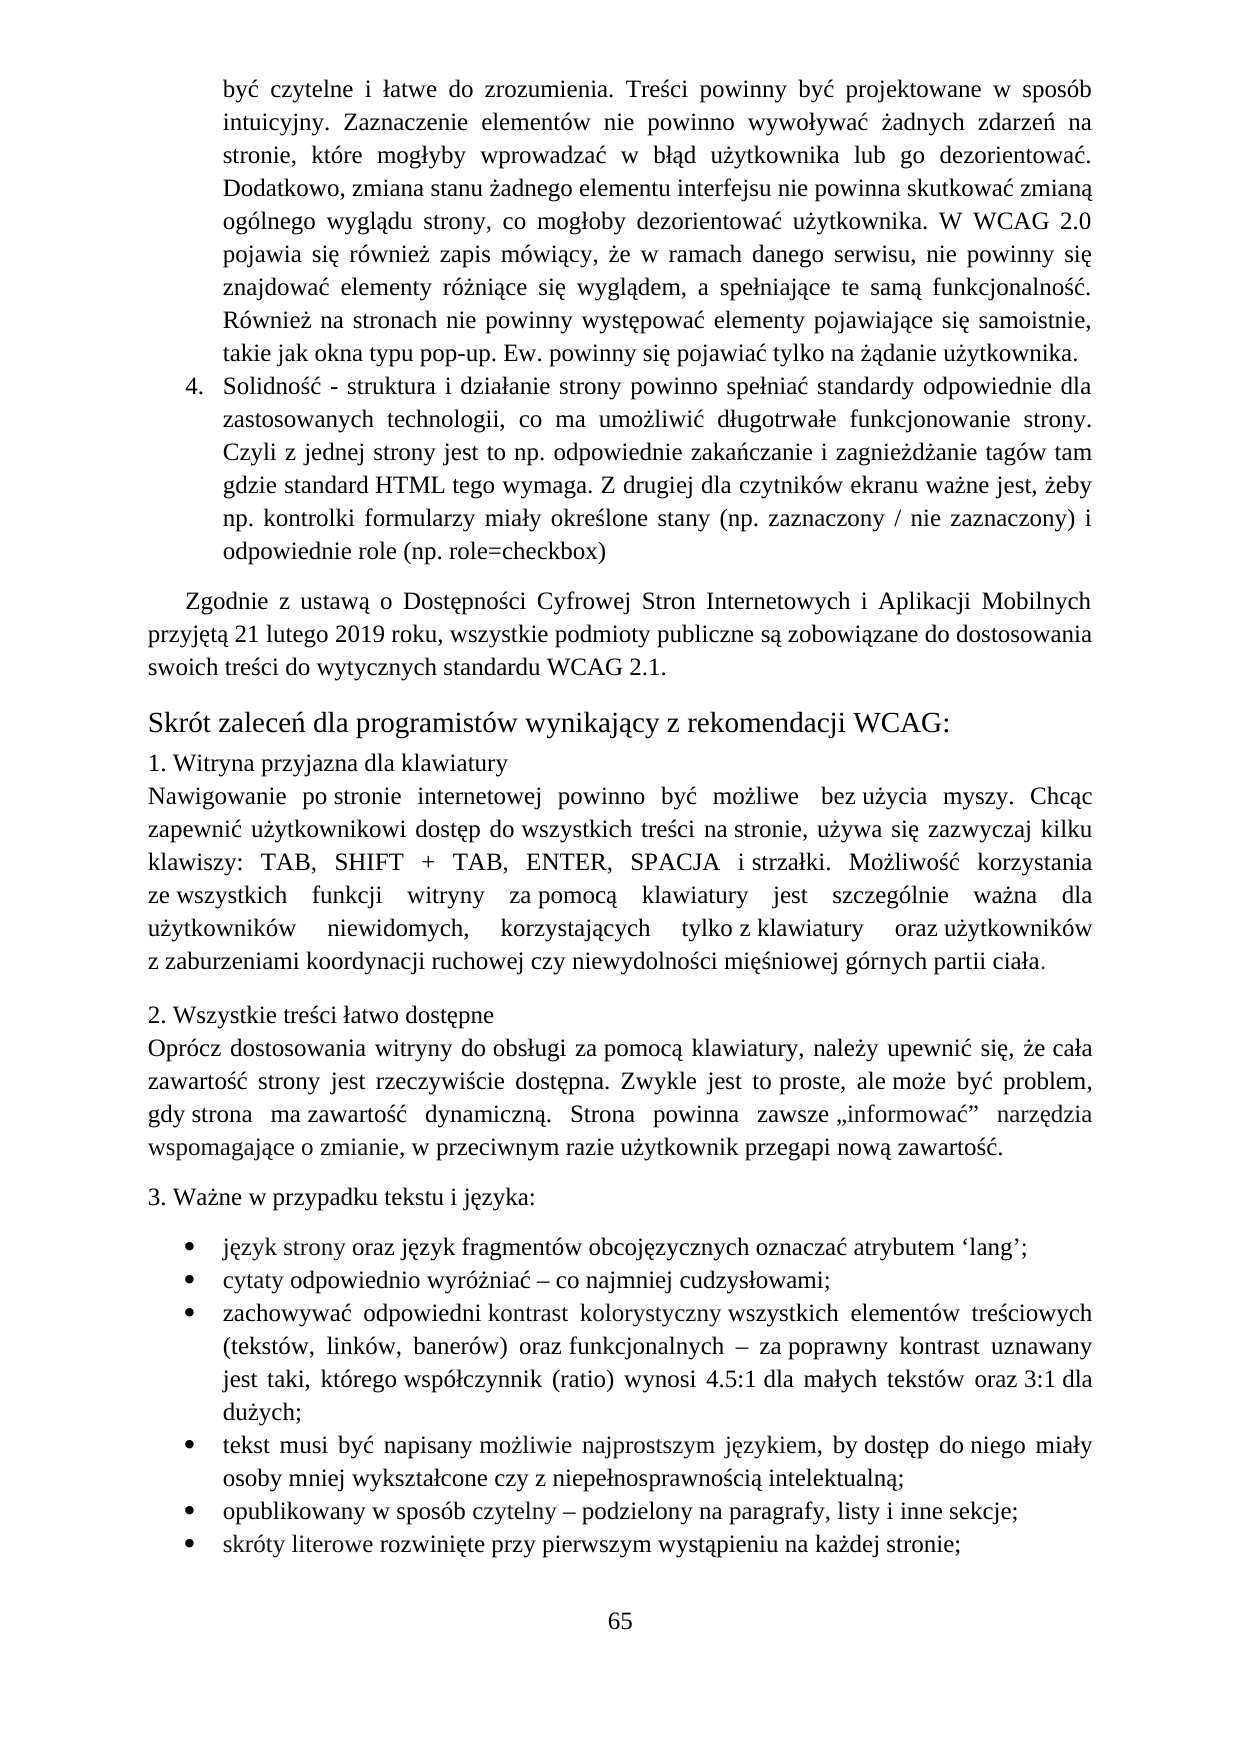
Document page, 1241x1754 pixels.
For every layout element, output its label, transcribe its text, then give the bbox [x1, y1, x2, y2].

list tekst musi być napisany możliwie najprostszym językiem, by dostęp do niego miały osoby mniej wykształcone czy z niepełnosprawnością intelektualną; [185, 1430, 1093, 1492]
list zachowywać odpowiedni kontrast kolorystyczny wszystkich elementów treściowych (tekstów, linków, banerów) oraz funkcjonalnych – za poprawny kontrast uznawany jest taki, którego współczynnik (ratio) wynosi 4.5:1 dla małych tekstów oraz 3:1 dla dużych; [185, 1298, 1093, 1426]
text Zgodnie z ustawą o Dostępności Cyfrowej Stron Internetowych i Aplikacji Mobilnych przyjętą 21 lutego 2019 roku, wszystkie podmioty publiczne są zobowiązane do dostosowania swoich treści do wytycznych standardu WCAG 2.1. [148, 586, 1093, 681]
list być czytelne i łatwe do zrozumienia. Treści powinny być projektowane w sposób intuicyjny. Zaznaczenie elementów nie powinno wywoływać żadnych zdarzeń na stronie, które mogłyby wprowadzać w błąd użytkownika lub go dezorientować. Dodatkowo, zmiana stanu żadnego elementu interfejsu nie powinna skutkować zmianą ogólnego wyglądu strony, co mogłoby dezorientować użytkownika. W WCAG 2.0 pojawia się również zapis mówiący, że w ramach danego serwisu, nie powinny się znajdować elementy różniące się wyglądem, a spełniające te samą funkcjonalność. Również na stronach nie powinny występować elementy pojawiające się samoistnie, takie jak okna typu pop-up. Ew. powinny się pojawiać tylko na żądanie użytkownika. [185, 74, 1093, 367]
list język strony oraz język fragmentów obcojęzycznych oznaczać atrybutem ‘lang’; [185, 1232, 1093, 1261]
subtitle Skrót zaleceń dla programistów wynikający z rekomendacji WCAG: [148, 706, 1093, 739]
list opublikowany w sposób czytelny – podzielony na paragrafy, listy i inne sekcje; [185, 1496, 1093, 1525]
list cytaty odpowiednio wyróżniać – co najmniej cudzysłowami; [185, 1265, 1093, 1293]
subtitle 3. Ważne w przypadku tekstu i języka: [148, 1182, 1093, 1211]
subtitle 1. Witryna przyjazna dla klawiatury [148, 748, 1093, 777]
text Nawigowanie po stronie internetowej powinno być możliwe bez użycia myszy. Chcąc zapewnić użytkownikowi dostęp do wszystkich treści na stronie, używa się zazwyczaj kilku klawiszy: TAB, SHIFT + TAB, ENTER, SPACJA i strzałki. Możliwość korzystania ze wszystkich funkcji witryny za pomocą klawiatury jest szczególnie ważna dla użytkowników niewidomych, korzystających tylko z klawiatury oraz użytkowników z zaburzeniami koordynacji ruchowej czy niewydolności mięśniowej górnych partii ciała. [148, 781, 1093, 975]
subtitle 2. Wszystkie treści łatwo dostępne [148, 1000, 1093, 1029]
list skróty literowe rozwinięte przy pierwszym wystąpieniu na każdej stronie; [185, 1529, 1093, 1558]
list Solidność - struktura i działanie strony powinno spełniać standardy odpowiednie dla zastosowanych technologii, co ma umożliwić długotrwałe funkcjonowanie strony. Czyli z jednej strony jest to np. odpowiednie zakańczanie i zagnieżdżanie tagów tam gdzie standard HTML tego wymaga. Z drugiej dla czytników ekranu ważne jest, żeby np. kontrolki formularzy miały określone stany (np. zaznaczony / nie zaznaczony) i odpowiednie role (np. role=checkbox) [185, 371, 1093, 565]
text Oprócz dostosowania witryny do obsługi za pomocą klawiatury, należy upewnić się, że cała zawartość strony jest rzeczywiście dostępna. Zwykle jest to proste, ale może być problem, gdy strona ma zawartość dynamiczną. Strona powinna zawsze „informować” narzędzia wspomagające o zmianie, w przeciwnym razie użytkownik przegapi nową zawartość. [148, 1033, 1093, 1161]
